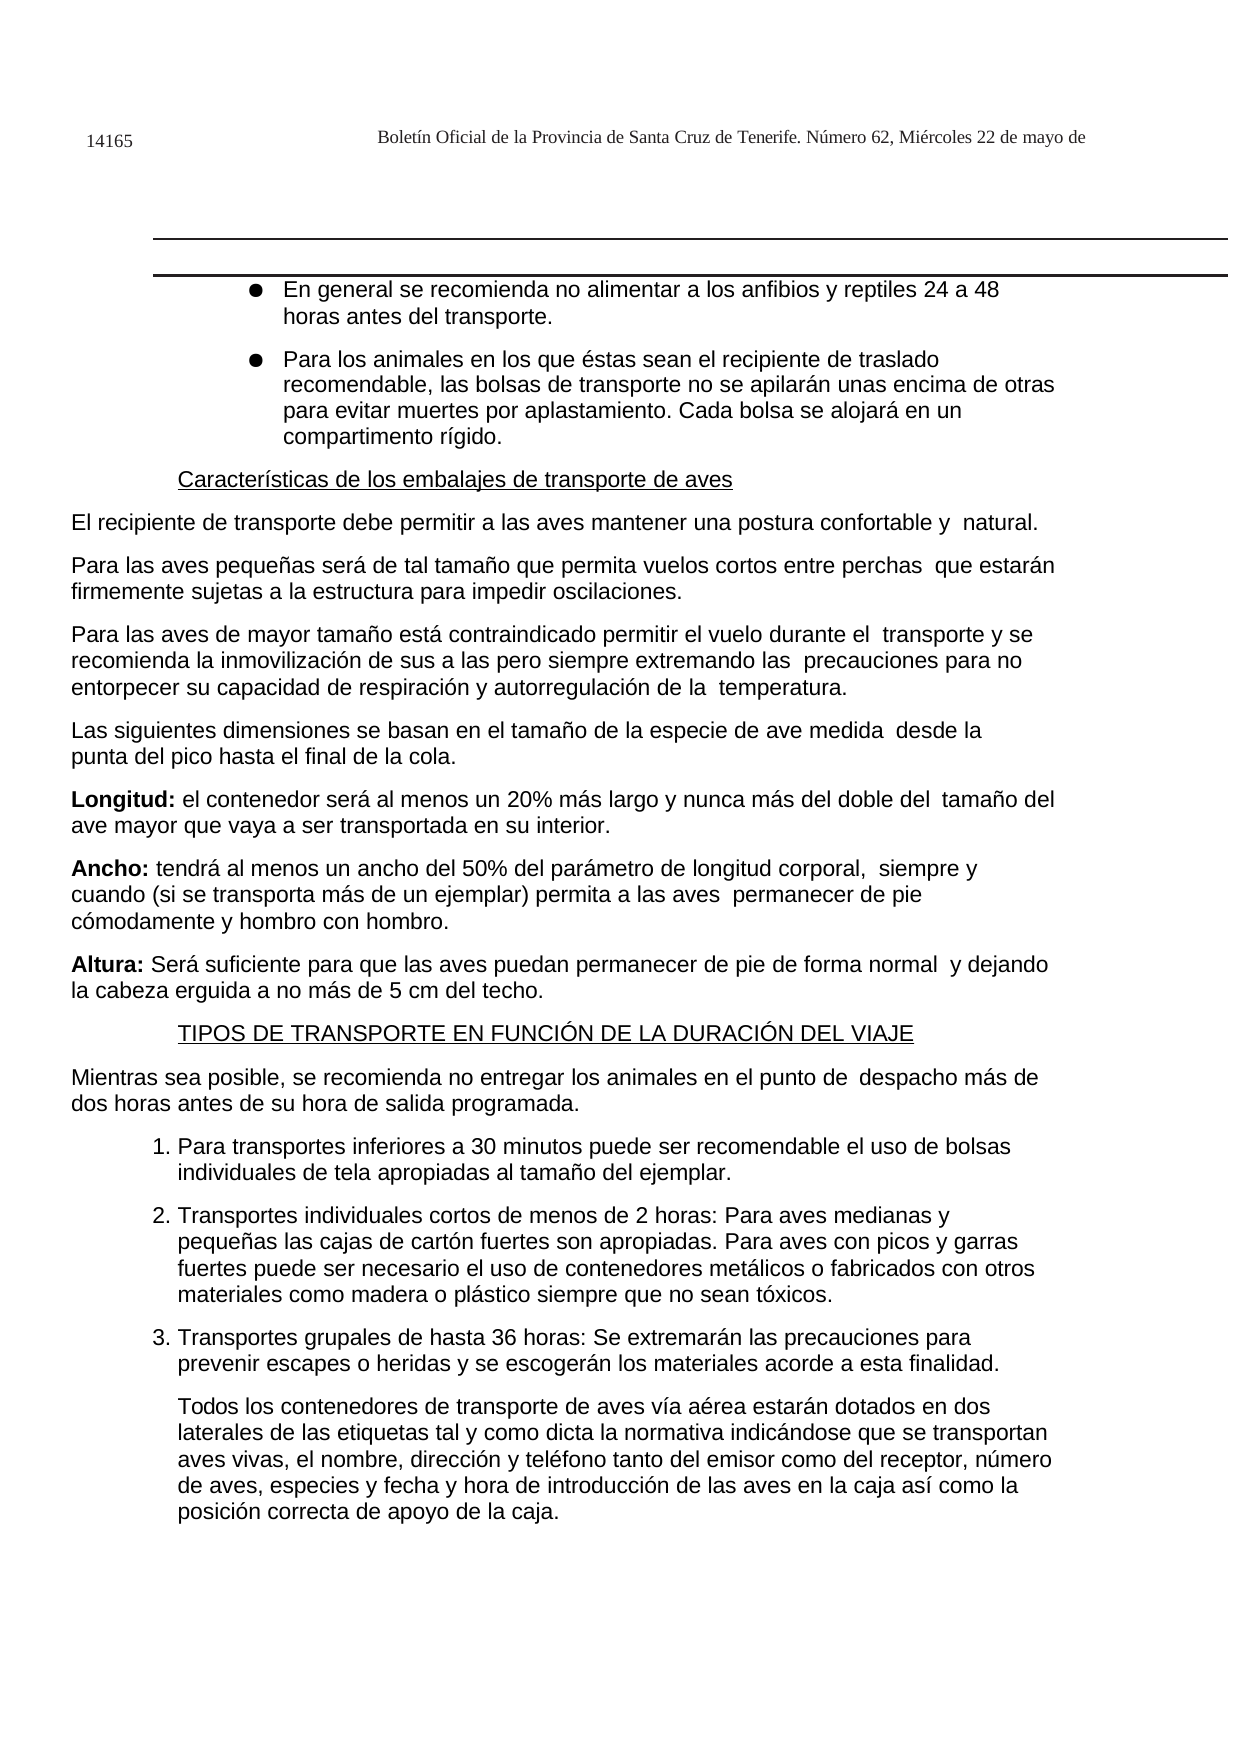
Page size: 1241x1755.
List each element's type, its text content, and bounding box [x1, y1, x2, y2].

text TIPOS DE TRANSPORTE EN FUNCIÓN DE LA DURACIÓN DEL VIAJE [177, 1020, 1170, 1047]
list Transportes grupales de hasta 36 horas: Se extremarán las precauciones para prevenir escapes o heridas y se escogerán los materiales acorde a esta finalidad. [152, 1324, 1002, 1376]
text Para las aves de mayor tamaño está contraindicado permitir el vuelo durante el transporte y se recomienda la inmovilización de sus a las pero siempre extremando las precauciones para no entorpecer su capacidad de respiración y autorregulación de la temperatura. [71, 621, 1061, 700]
list Para transportes inferiores a 30 minutos puede ser recomendable el uso de bolsas individuales de tela apropiadas al tamaño del ejemplar. [152, 1133, 1042, 1185]
text Ancho: tendrá al menos un ancho del 50% del parámetro de longitud corporal, siempre y cuando (si se transporta más de un ejemplar) permita a las aves permanecer de pie cómodamente y hombro con hombro. [71, 855, 1030, 934]
text Las siguientes dimensiones se basan en el tamaño de la especie de ave medida desde la punta del pico hasta el final de la cola. [71, 717, 1030, 769]
text Mientras sea posible, se recomienda no entregar los animales en el punto de despacho más de dos horas antes de su hora de salida programada. [71, 1063, 1051, 1116]
text Todos los contenedores de transporte de aves vía aérea estarán dotados en dos laterales de las etiquetas tal y como dicta la normativa indicándose que se transportan aves vivas, el nombre, dirección y teléfono tanto del emisor como del receptor, número de aves, especies y fecha y hora de introducción de las aves en la caja así como la posición correcta de apoyo de la caja. [177, 1393, 1063, 1524]
list [247, 255, 1002, 274]
list Transportes individuales cortos de menos de 2 horas: Para aves medianas y pequeñas las cajas de cartón fuertes son apropiadas. Para aves con picos y garras fuertes puede ser necesario el uso de contenedores metálicos o fabricados con otros materiales como madera o plástico siempre que no sean tóxicos. [152, 1202, 1042, 1307]
text Para las aves pequeñas será de tal tamaño que permita vuelos cortos entre perchas que estarán firmemente sujetas a la estructura para impedir oscilaciones. [71, 552, 1063, 604]
list En general se recomienda no alimentar a los anfibios y reptiles 24 a 48 horas antes del transporte. [247, 277, 1002, 329]
list Para los animales en los que éstas sean el recipiente de traslado recomendable, las bolsas de transporte no se apilarán unas encima de otras para evitar muertes por aplastamiento. Cada bolsa se alojará en un compartimento rígido. [247, 347, 1061, 449]
text Altura: Será suficiente para que las aves puedan permanecer de pie de forma normal y dejando la cabeza erguida a no más de 5 cm del techo. [71, 951, 1051, 1003]
text El recipiente de transporte debe permitir a las aves mantener una postura confortable y natural. [71, 509, 1061, 535]
text Longitud: el contenedor será al menos un 20% más largo y nunca más del doble del tamaño del ave mayor que vaya a ser transportada en su interior. [71, 786, 1063, 838]
text Características de los embalajes de transporte de aves [177, 466, 1170, 492]
